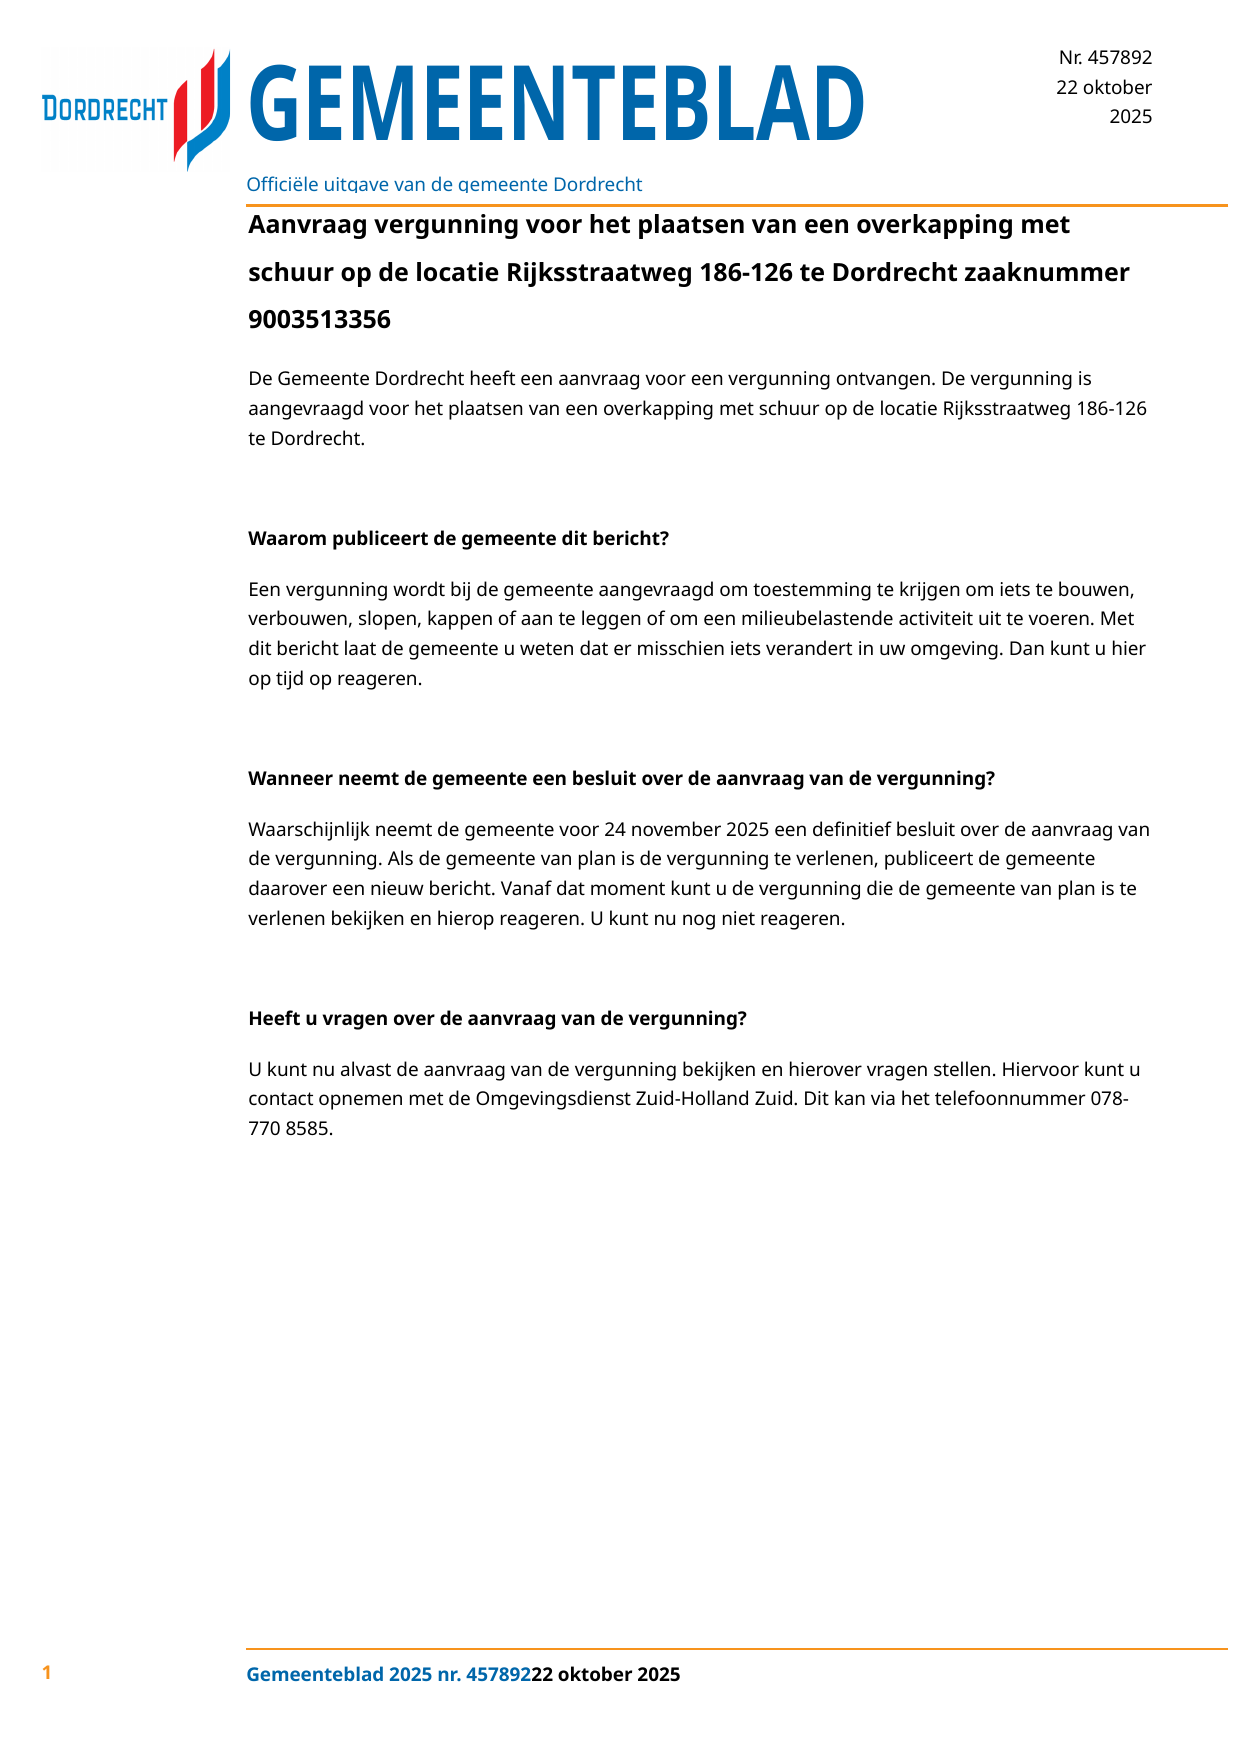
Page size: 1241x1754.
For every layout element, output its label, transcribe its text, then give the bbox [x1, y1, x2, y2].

text Aanvraag vergunning voor het plaatsen van een overkapping met schuur op de locatie Rijksstraatweg 186-126 te Dordrecht zaaknummer 9003513356 [248, 207, 1152, 336]
text Waarschijnlijk neemt de gemeente voor 24 november 2025 een definitief besluit over de aanvraag van de vergunning. Als de gemeente van plan is de vergunning te verlenen, publiceert de gemeente daarover een nieuw bericht. Vanaf dat moment kunt u de vergunning die de gemeente van plan is te verlenen bekijken en hierop reageren. U kunt nu nog niet reageren. [248, 816, 1152, 930]
text U kunt nu alvast de aanvraag van de vergunning bekijken en hierover vragen stellen. Hiervoor kunt u contact opnemen met de Omgevingsdienst Zuid-Holland Zuid. Dit kan via het telefoonnummer 078-770 8585. [248, 1056, 1152, 1141]
text De Gemeente Dordrecht heeft een aanvraag voor een vergunning ontvangen. De vergunning is aangevraagd voor het plaatsen van een overkapping met schuur op de locatie Rijksstraatweg 186-126 te Dordrecht. [248, 366, 1152, 450]
text Waarom publiceert de gemeente dit bericht? [248, 526, 1152, 551]
text Een vergunning wordt bij de gemeente aangevraagd om toestemming te krijgen om iets te bouwen, verbouwen, slopen, kappen of aan te leggen of om een milieubelastende activiteit uit te voeren. Met dit bericht laat de gemeente u weten dat er misschien iets verandert in uw omgeving. Dan kunt u hier op tijd op reageren. [248, 576, 1152, 690]
text Heeft u vragen over de aanvraag van de vergunning? [248, 1006, 1152, 1031]
text Wanneer neemt de gemeente een besluit over de aanvraag van de vergunning? [248, 766, 1152, 791]
picture [41, 47, 231, 172]
